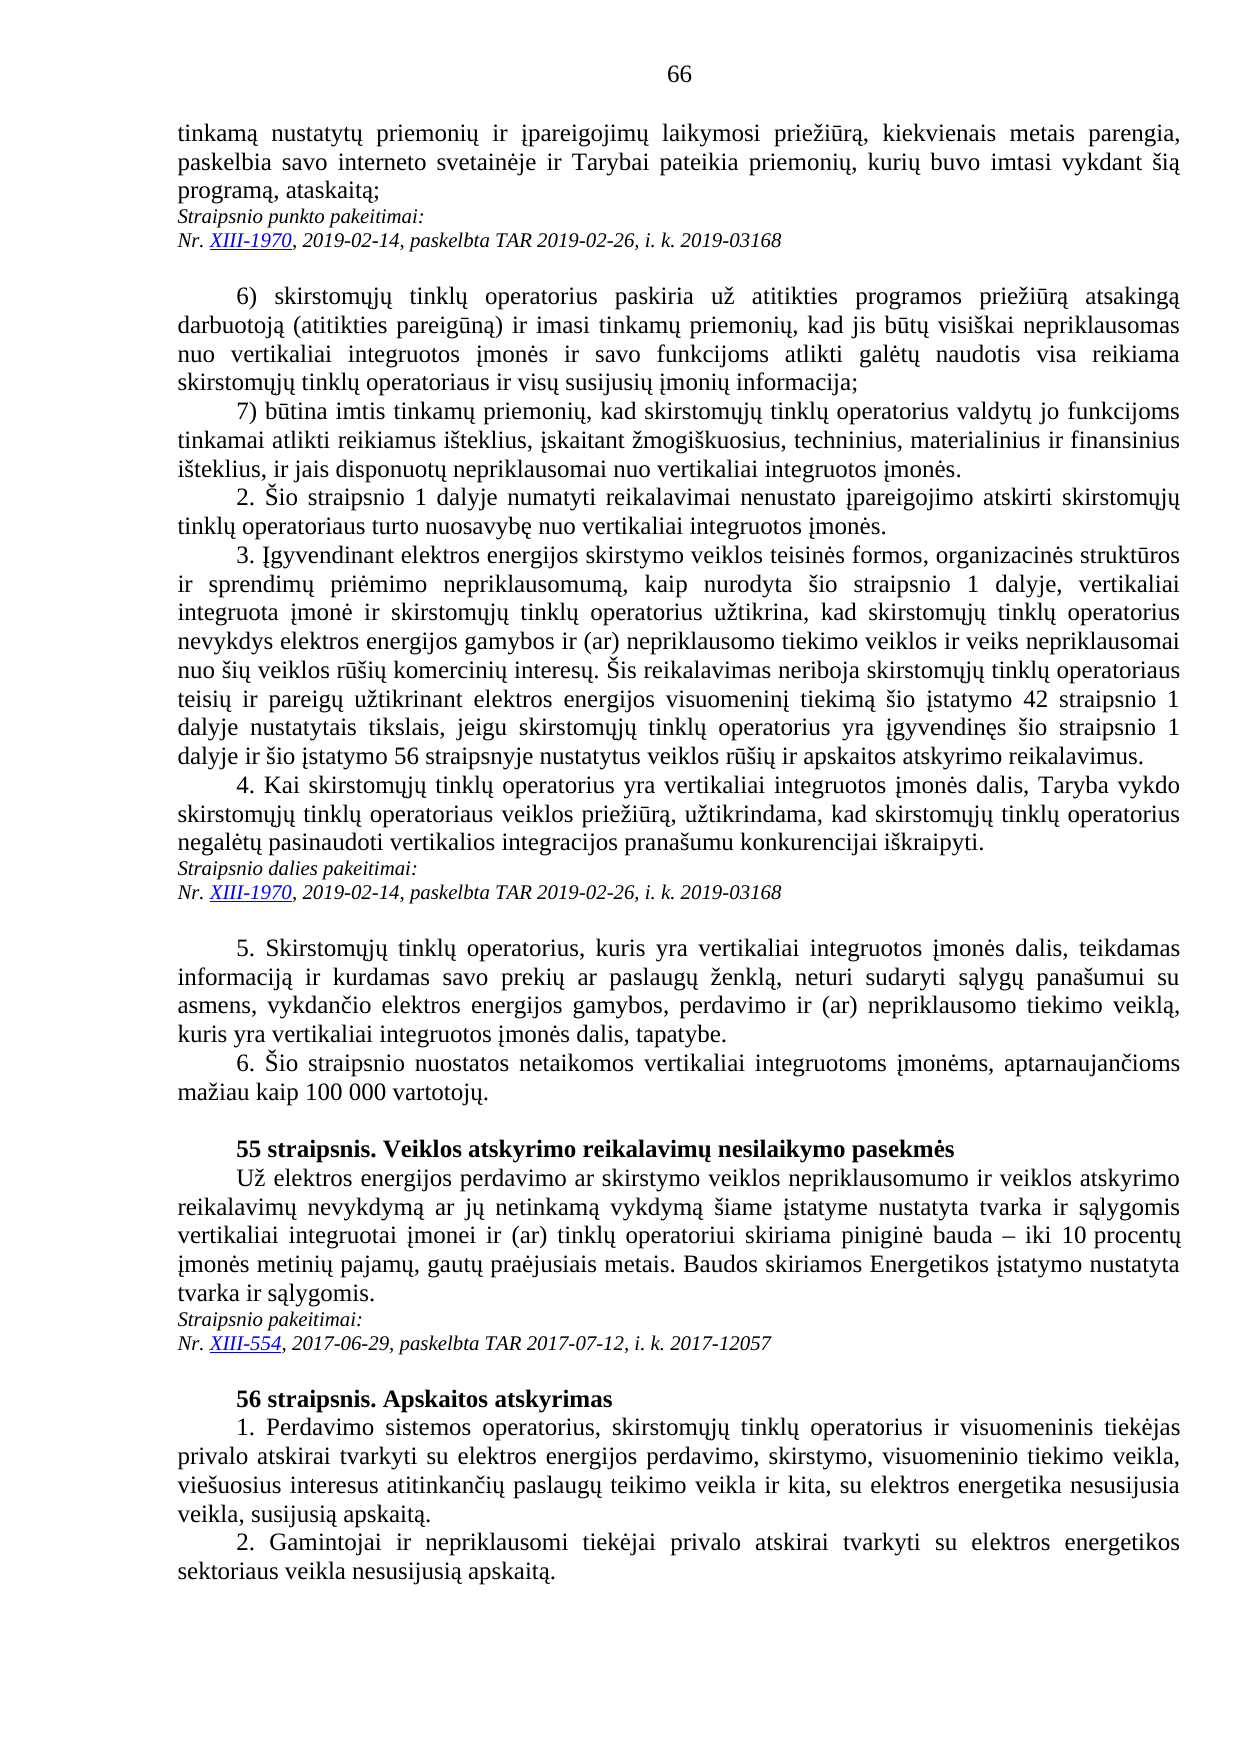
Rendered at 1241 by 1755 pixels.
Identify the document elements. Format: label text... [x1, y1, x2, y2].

text 1. Perdavimo sistemos operatorius, skirstomųjų tinklų operatorius ir visuomeninis tiekėjas privalo atskirai tvarkyti su elektros energijos perdavimo, skirstymo, visuomeninio tiekimo veikla, viešuosius interesus atitinkančių paslaugų teikimo veikla ir kita, su elektros energetika nesusijusia veikla, susijusią apskaitą. [177, 1412, 1181, 1527]
text tinkamą nustatytų priemonių ir įpareigojimų laikymosi priežiūrą, kiekvienais metais parengia, paskelbia savo interneto svetainėje ir Tarybai pateikia priemonių, kurių buvo imtasi vykdant šią programą, ataskaitą; [177, 118, 1181, 204]
text Nr. XIII-554, 2017-06-29, paskelbta TAR 2017-07-12, i. k. 2017-12057 [177, 1331, 1181, 1355]
text Nr. XIII-1970, 2019-02-14, paskelbta TAR 2019-02-26, i. k. 2019-03168 [177, 228, 1181, 252]
text 6. Šio straipsnio nuostatos netaikomos vertikaliai integruotoms įmonėms, aptarnaujančioms mažiau kaip 100 000 vartotojų. [177, 1048, 1181, 1106]
text Straipsnio dalies pakeitimai: [177, 856, 1181, 880]
text 2. Šio straipsnio 1 dalyje numatyti reikalavimai nenustato įpareigojimo atskirti skirstomųjų tinklų operatoriaus turto nuosavybę nuo vertikaliai integruotos įmonės. [177, 482, 1181, 540]
text Už elektros energijos perdavimo ar skirstymo veiklos nepriklausomumo ir veiklos atskyrimo reikalavimų nevykdymą ar jų netinkamą vykdymą šiame įstatyme nustatyta tvarka ir sąlygomis vertikaliai integruotai įmonei ir (ar) tinklų operatoriui skiriama piniginė bauda – iki 10 procentų įmonės metinių pajamų, gautų praėjusiais metais. Baudos skiriamos Energetikos įstatymo nustatyta tvarka ir sąlygomis. [177, 1163, 1181, 1307]
text 4. Kai skirstomųjų tinklų operatorius yra vertikaliai integruotos įmonės dalis, Taryba vykdo skirstomųjų tinklų operatoriaus veiklos priežiūrą, užtikrindama, kad skirstomųjų tinklų operatorius negalėtų pasinaudoti vertikalios integracijos pranašumu konkurencijai iškraipyti. [177, 770, 1181, 856]
text 55 straipsnis. Veiklos atskyrimo reikalavimų nesilaikymo pasekmės [177, 1134, 1181, 1163]
text 56 straipsnis. Apskaitos atskyrimas [177, 1384, 1181, 1412]
text Straipsnio punkto pakeitimai: [177, 204, 1181, 228]
text 2. Gamintojai ir nepriklausomi tiekėjai privalo atskirai tvarkyti su elektros energetikos sektoriaus veikla nesusijusią apskaitą. [177, 1527, 1181, 1585]
text 6) skirstomųjų tinklų operatorius paskiria už atitikties programos priežiūrą atsakingą darbuotoją (atitikties pareigūną) ir imasi tinkamų priemonių, kad jis būtų visiškai nepriklausomas nuo vertikaliai integruotos įmonės ir savo funkcijoms atlikti galėtų naudotis visa reikiama skirstomųjų tinklų operatoriaus ir visų susijusių įmonių informacija; [177, 281, 1181, 396]
text Straipsnio pakeitimai: [177, 1307, 1181, 1331]
text 7) būtina imtis tinkamų priemonių, kad skirstomųjų tinklų operatorius valdytų jo funkcijoms tinkamai atlikti reikiamus išteklius, įskaitant žmogiškuosius, techninius, materialinius ir finansinius išteklius, ir jais disponuotų nepriklausomai nuo vertikaliai integruotos įmonės. [177, 396, 1181, 482]
text 3. Įgyvendinant elektros energijos skirstymo veiklos teisinės formos, organizacinės struktūros ir sprendimų priėmimo nepriklausomumą, kaip nurodyta šio straipsnio 1 dalyje, vertikaliai integruota įmonė ir skirstomųjų tinklų operatorius užtikrina, kad skirstomųjų tinklų operatorius nevykdys elektros energijos gamybos ir (ar) nepriklausomo tiekimo veiklos ir veiks nepriklausomai nuo šių veiklos rūšių komercinių interesų. Šis reikalavimas neriboja skirstomųjų tinklų operatoriaus teisių ir pareigų užtikrinant elektros energijos visuomeninį tiekimą šio įstatymo 42 straipsnio 1 dalyje nustatytais tikslais, jeigu skirstomųjų tinklų operatorius yra įgyvendinęs šio straipsnio 1 dalyje ir šio įstatymo 56 straipsnyje nustatytus veiklos rūšių ir apskaitos atskyrimo reikalavimus. [177, 540, 1181, 770]
text 5. Skirstomųjų tinklų operatorius, kuris yra vertikaliai integruotos įmonės dalis, teikdamas informaciją ir kurdamas savo prekių ar paslaugų ženklą, neturi sudaryti sąlygų panašumui su asmens, vykdančio elektros energijos gamybos, perdavimo ir (ar) nepriklausomo tiekimo veiklą, kuris yra vertikaliai integruotos įmonės dalis, tapatybe. [177, 933, 1181, 1048]
text Nr. XIII-1970, 2019-02-14, paskelbta TAR 2019-02-26, i. k. 2019-03168 [177, 880, 1181, 904]
